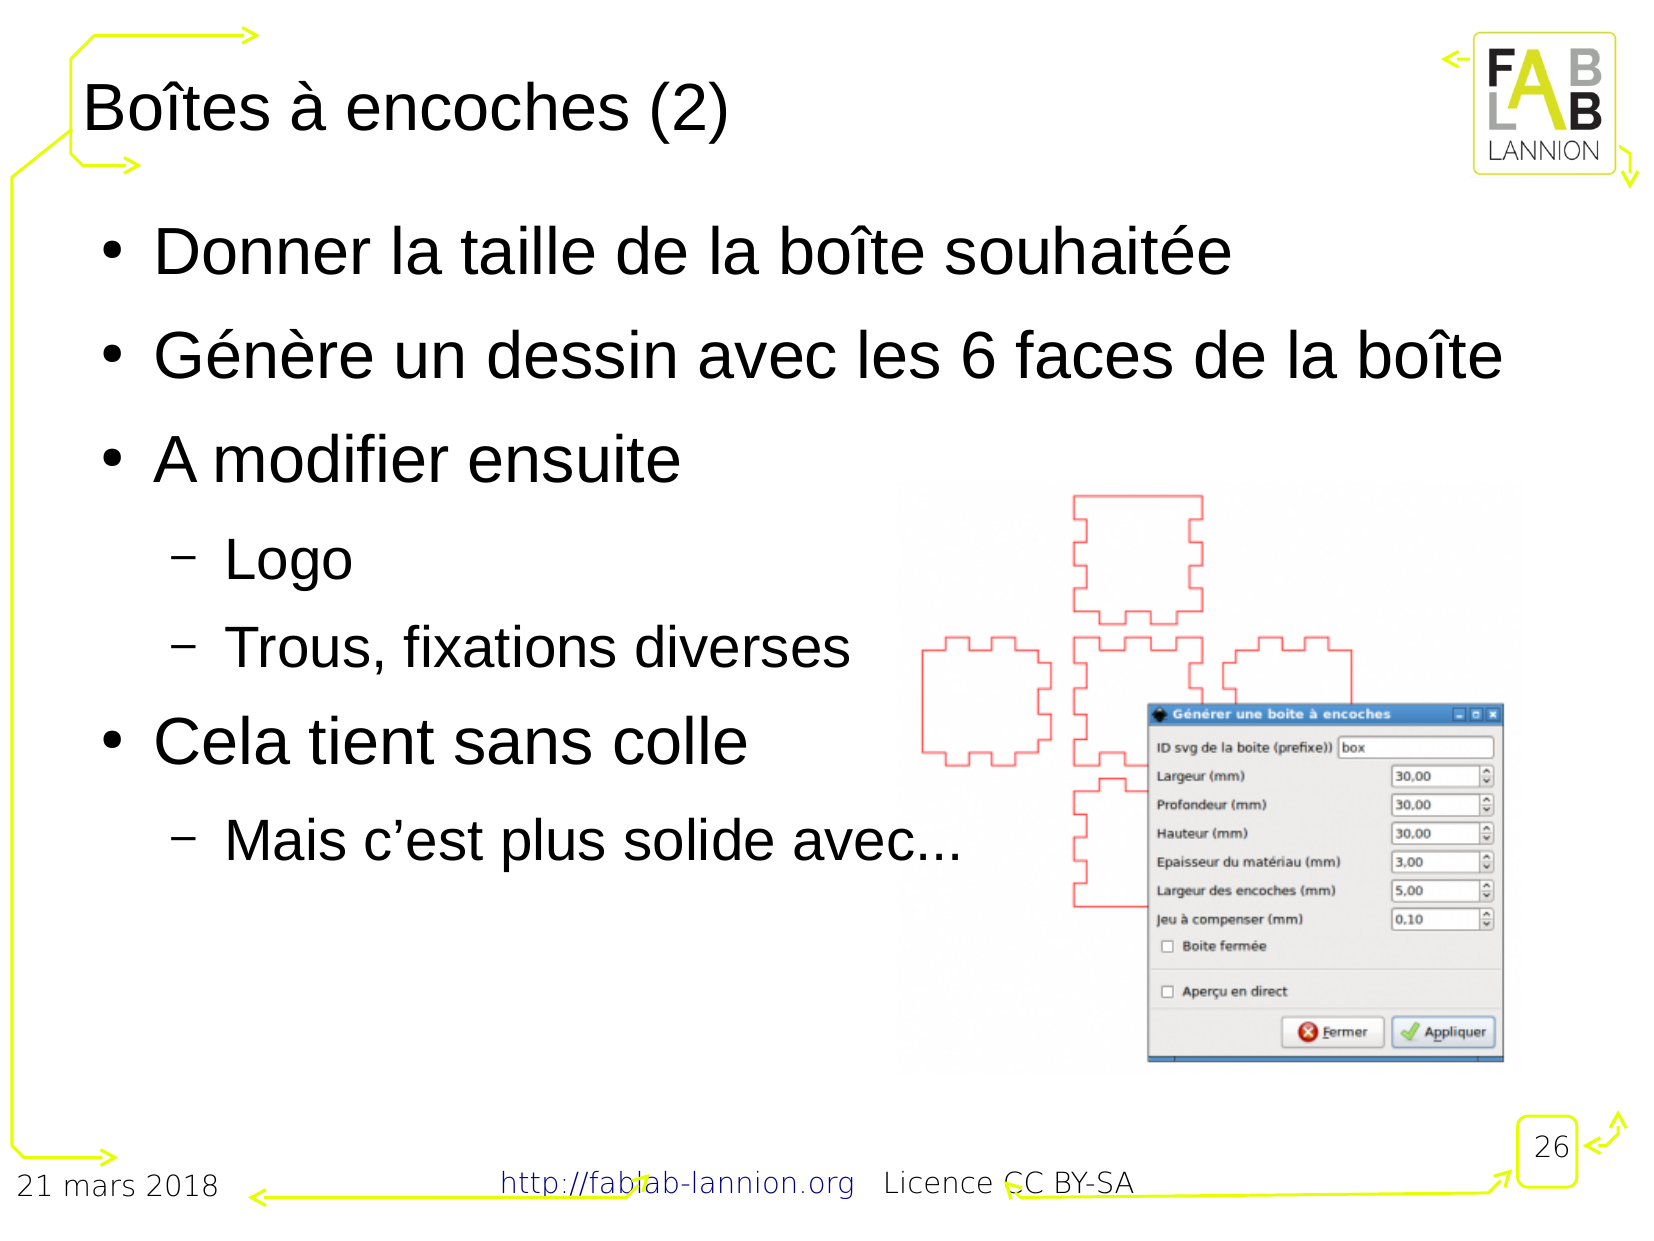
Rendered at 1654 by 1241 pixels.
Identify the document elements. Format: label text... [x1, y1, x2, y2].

picture [897, 934, 1523, 1075]
list Donner la taille de la boîte souhaitée Génère un dessin avec les 6 faces de la boîte A modifier ensuite Logo Trous, fixations diverses Cela tient sans colle Mais c’est plus solide avec... [82, 213, 1571, 934]
picture [1470, 29, 1619, 178]
title Boîtes à encoches (2) [82, 49, 1441, 166]
